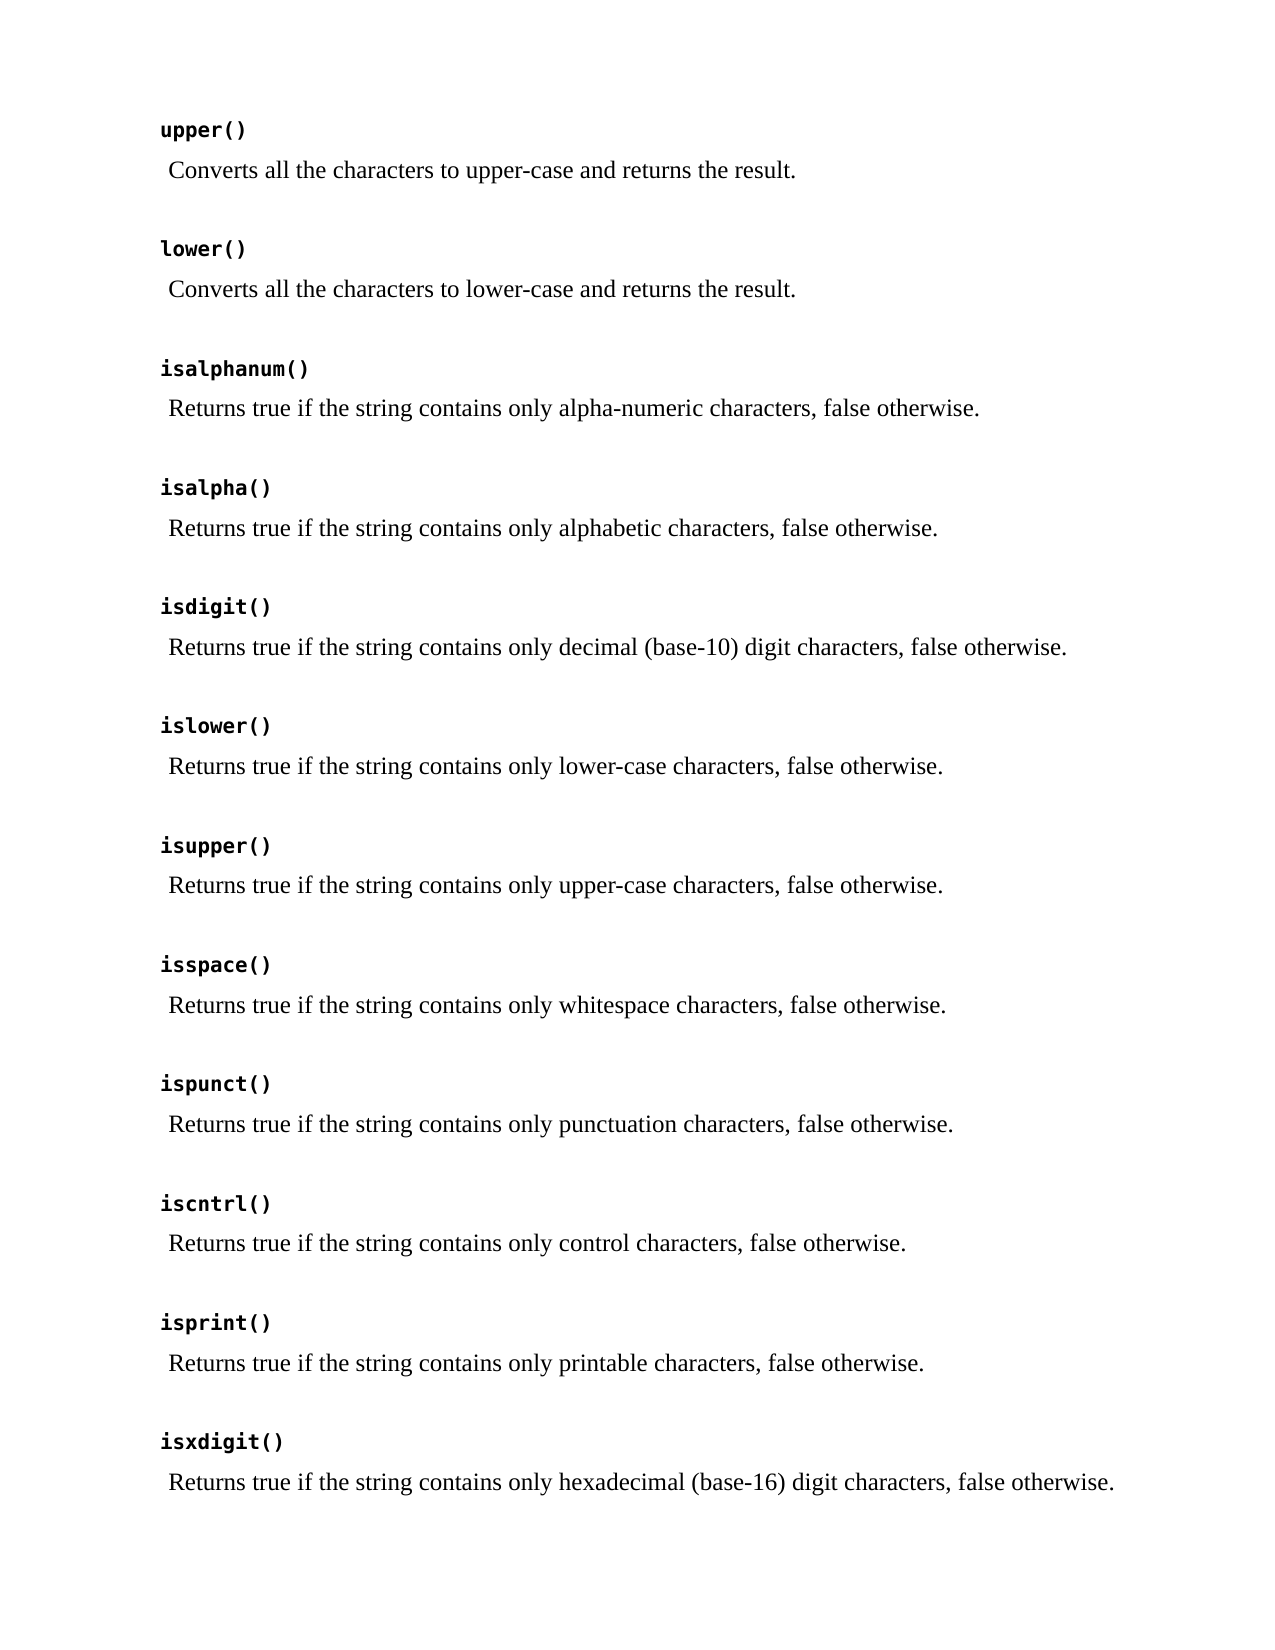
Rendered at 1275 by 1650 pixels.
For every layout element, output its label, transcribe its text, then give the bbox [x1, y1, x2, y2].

text isxdigit() [118, 1430, 1157, 1454]
text Returns true if the string contains only upper-case characters, false otherwise. [118, 871, 1157, 899]
text Returns true if the string contains only lower-case characters, false otherwise. [118, 751, 1157, 780]
text isupper() [118, 834, 1157, 858]
text isspace() [118, 953, 1157, 977]
text Returns true if the string contains only printable characters, false otherwise. [118, 1348, 1157, 1376]
text Converts all the characters to upper-case and returns the result. [118, 155, 1157, 184]
text isprint() [118, 1311, 1157, 1335]
text lower() [118, 237, 1157, 262]
text isalphanum() [118, 357, 1157, 381]
text Returns true if the string contains only punctuation characters, false otherwise. [118, 1109, 1157, 1138]
text Returns true if the string contains only decimal (base-10) digit characters, false otherwise. [118, 632, 1157, 661]
text Returns true if the string contains only whitespace characters, false otherwise. [118, 990, 1157, 1018]
text Returns true if the string contains only alpha-numeric characters, false otherwise. [118, 393, 1157, 422]
text iscntrl() [118, 1192, 1157, 1216]
text Returns true if the string contains only control characters, false otherwise. [118, 1228, 1157, 1257]
text Returns true if the string contains only hexadecimal (base-16) digit characters, false otherwise. [118, 1467, 1157, 1496]
text isalpha() [118, 476, 1157, 500]
text islower() [118, 714, 1157, 739]
text isdigit() [118, 595, 1157, 619]
text ispunct() [118, 1072, 1157, 1097]
text Converts all the characters to lower-case and returns the result. [118, 274, 1157, 303]
text Returns true if the string contains only alphabetic characters, false otherwise. [118, 513, 1157, 541]
text upper() [118, 118, 1157, 142]
